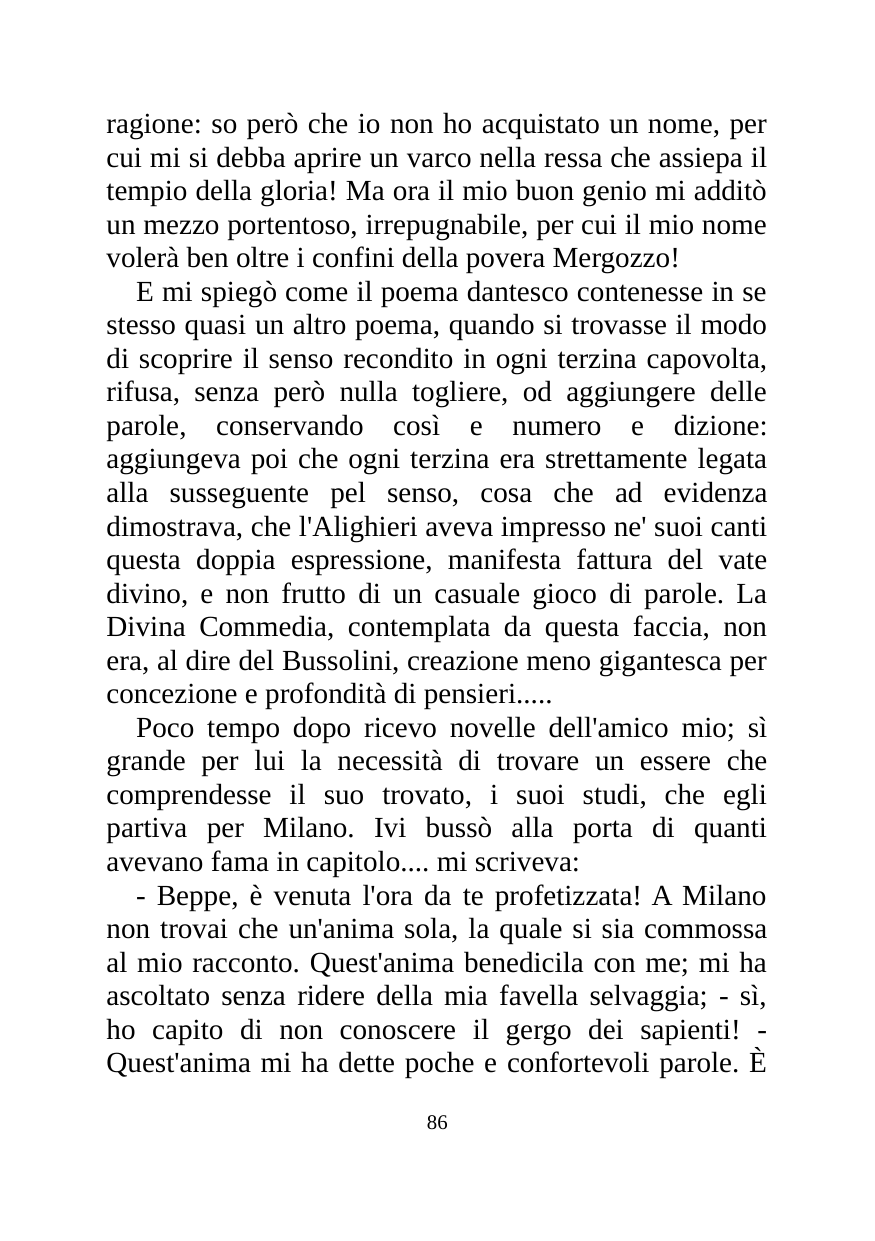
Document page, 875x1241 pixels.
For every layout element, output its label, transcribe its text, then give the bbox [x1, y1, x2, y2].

text ragione: so però che io non ho acquistato un nome, per cui mi si debba aprire un varco nella ressa che assiepa il tempio della gloria! Ma ora il mio buon genio mi additò un mezzo portentoso, irrepugnabile, per cui il mio nome volerà ben oltre i confini della povera Mergozzo! [106, 106, 768, 274]
text Poco tempo dopo ricevo novelle dell'amico mio; sì grande per lui la necessità di trovare un essere che comprendesse il suo trovato, i suoi studi, che egli partiva per Milano. Ivi bussò alla porta di quanti avevano fama in capitolo.... mi scriveva: [106, 710, 768, 878]
text E mi spiegò come il poema dantesco contenesse in se stesso quasi un altro poema, quando si trovasse il modo di scoprire il senso recondito in ogni terzina capovolta, rifusa, senza però nulla togliere, od aggiungere delle parole, conservando così e numero e dizione: aggiungeva poi che ogni terzina era strettamente legata alla susseguente pel senso, cosa che ad evidenza dimostrava, che l'Alighieri aveva impresso ne' suoi canti questa doppia espressione, manifesta fattura del vate divino, e non frutto di un casuale gioco di parole. La Divina Commedia, contemplata da questa faccia, non era, al dire del Bussolini, creazione meno gigantesca per concezione e profondità di pensieri..... [106, 274, 768, 710]
text - Beppe, è venuta l'ora da te profetizzata! A Milano non trovai che un'anima sola, la quale si sia commossa al mio racconto. Quest'anima benedicila con me; mi ha ascoltato senza ridere della mia favella selvaggia; - sì, ho capito di non conoscere il gergo dei sapienti! - Quest'anima mi ha dette poche e confortevoli parole. È [106, 878, 768, 1079]
